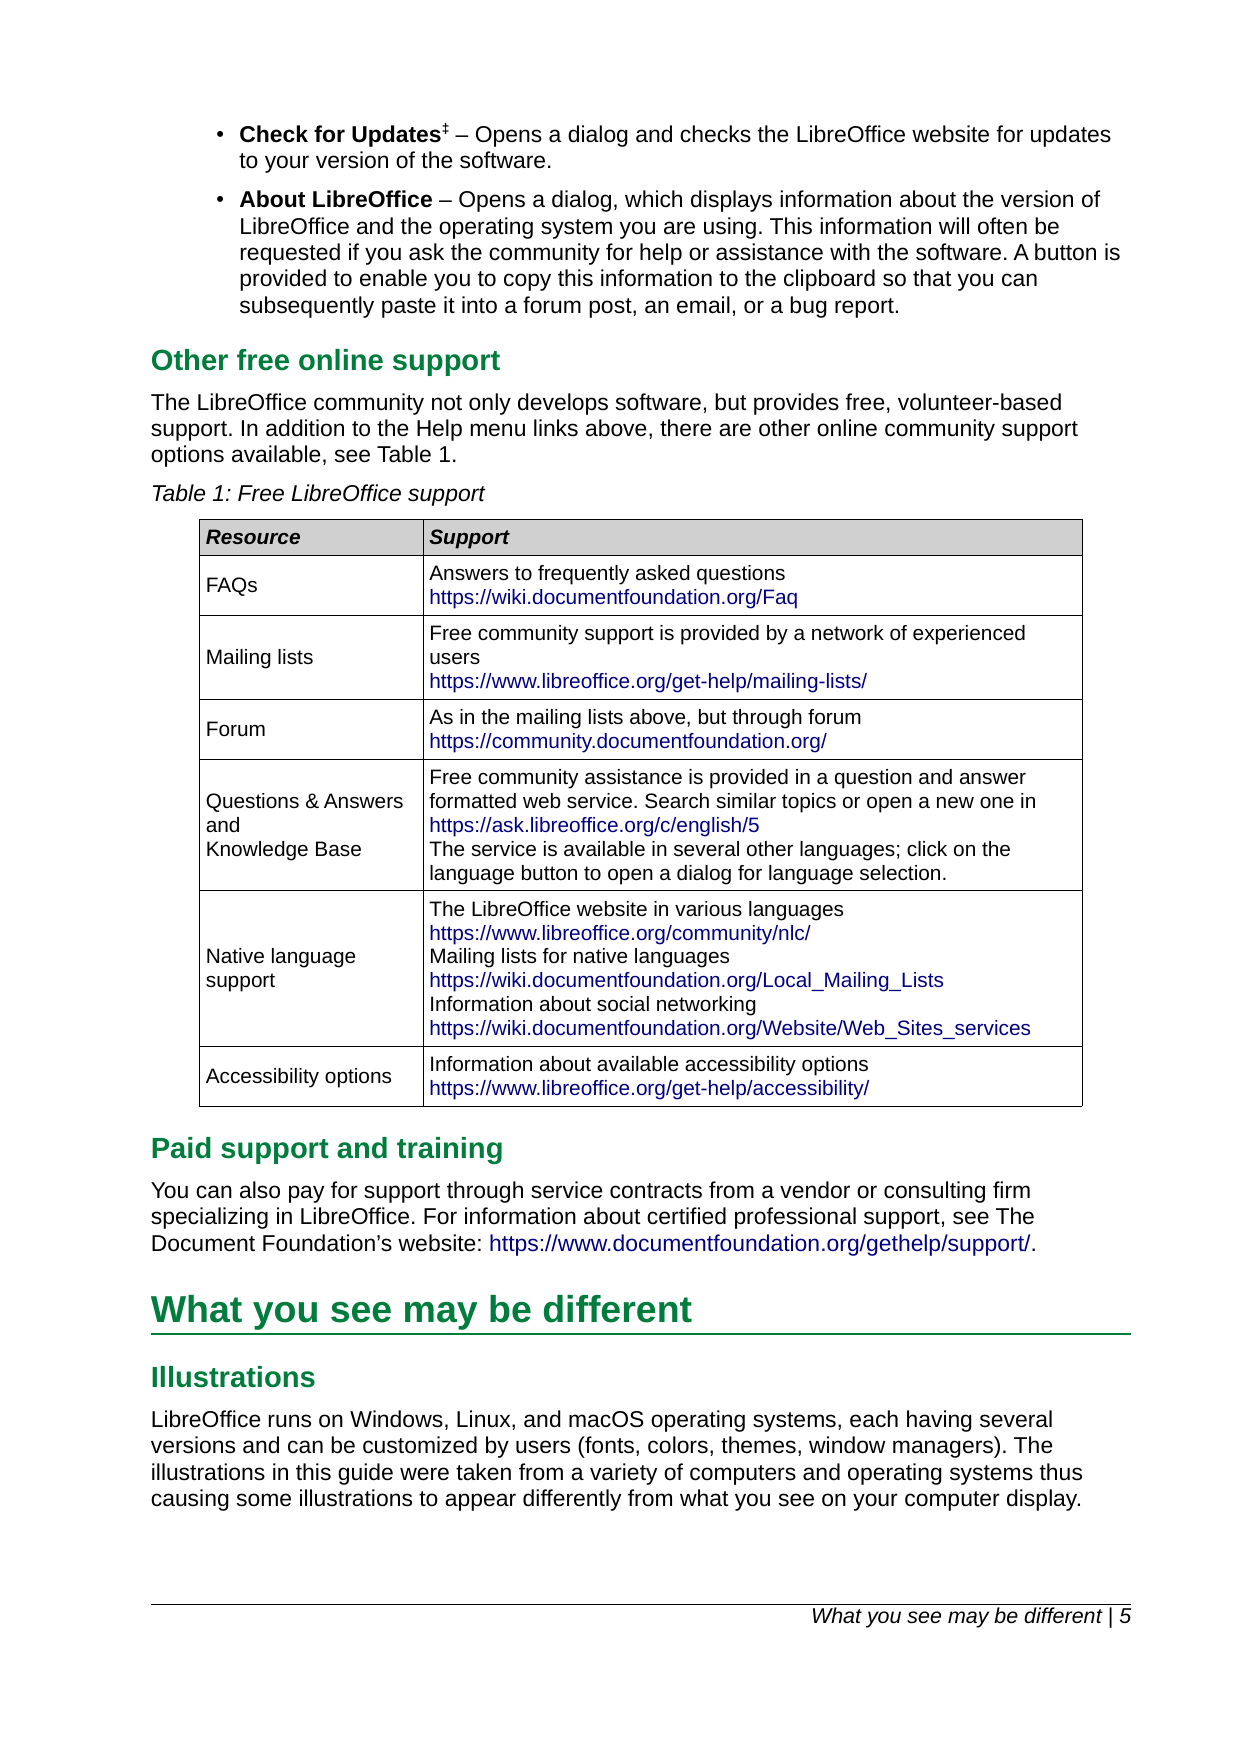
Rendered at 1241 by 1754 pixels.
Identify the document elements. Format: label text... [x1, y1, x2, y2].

text The LibreOffice community not only develops software, but provides free, volunteer-based support. In addition to the Help menu links above, there are other online community support options available, see Table 1. [151, 389, 1131, 468]
table_cell Mailing lists [200, 616, 423, 699]
table_cell Questions & Answers and Knowledge Base [200, 760, 423, 890]
table_header Resource [200, 520, 423, 555]
table_cell Information about available accessibility options https://www.libreoffice.org/get-help/accessibility/ [424, 1047, 1082, 1106]
subtitle Illustrations [151, 1360, 1131, 1394]
table_cell Free community assistance is provided in a question and answer formatted web service. Search similar topics or open a new one in https://ask.libreoffice.org/c/english/5 The service is available in several other languages; click on the language button to open a dialog for language selection. [424, 760, 1082, 890]
table_cell Free community support is provided by a network of experienced users https://www.libreoffice.org/get-help/mailing-lists/ [424, 616, 1082, 699]
subtitle Other free online support [151, 343, 1131, 376]
subtitle What you see may be different [151, 1287, 1131, 1333]
table_cell Native language support [200, 891, 423, 1046]
table_header Support [424, 520, 1082, 555]
text Table 1: Free LibreOffice support [151, 480, 1131, 507]
text You can also pay for support through service contracts from a vendor or consulting firm specializing in LibreOffice. For information about certified professional support, see The Document Foundation’s website: https://www.documentfoundation.org/gethelp/support/. [151, 1177, 1131, 1256]
list Check for Updates‡ – Opens a dialog and checks the LibreOffice website for updates to your version of the software. [224, 121, 1131, 174]
list About LibreOffice – Opens a dialog, which displays information about the version of LibreOffice and the operating system you are using. This information will often be requested if you ask the community for help or assistance with the software. A button is provided to enable you to copy this information to the clipboard so that you can subsequently paste it into a forum post, an email, or a bug report. [224, 186, 1131, 318]
table_cell Answers to frequently asked questions https://wiki.documentfoundation.org/Faq [424, 556, 1082, 615]
table_cell The LibreOffice website in various languages https://www.libreoffice.org/community/nlc/ Mailing lists for native languages https://wiki.documentfoundation.org/Local_Mailing_Lists Information about social networking https://wiki.documentfoundation.org/Website/Web_Sites_services [424, 891, 1082, 1046]
table_cell As in the mailing lists above, but through forum https://community.documentfoundation.org/ [424, 700, 1082, 759]
table_cell Accessibility options [200, 1047, 423, 1106]
table_cell Forum [200, 700, 423, 759]
text LibreOffice runs on Windows, Linux, and macOS operating systems, each having several versions and can be customized by users (fonts, colors, themes, window managers). The illustrations in this guide were taken from a variety of computers and operating systems thus causing some illustrations to appear differently from what you see on your computer display. [151, 1406, 1131, 1511]
subtitle Paid support and training [151, 1131, 1131, 1164]
table_cell FAQs [200, 556, 423, 615]
